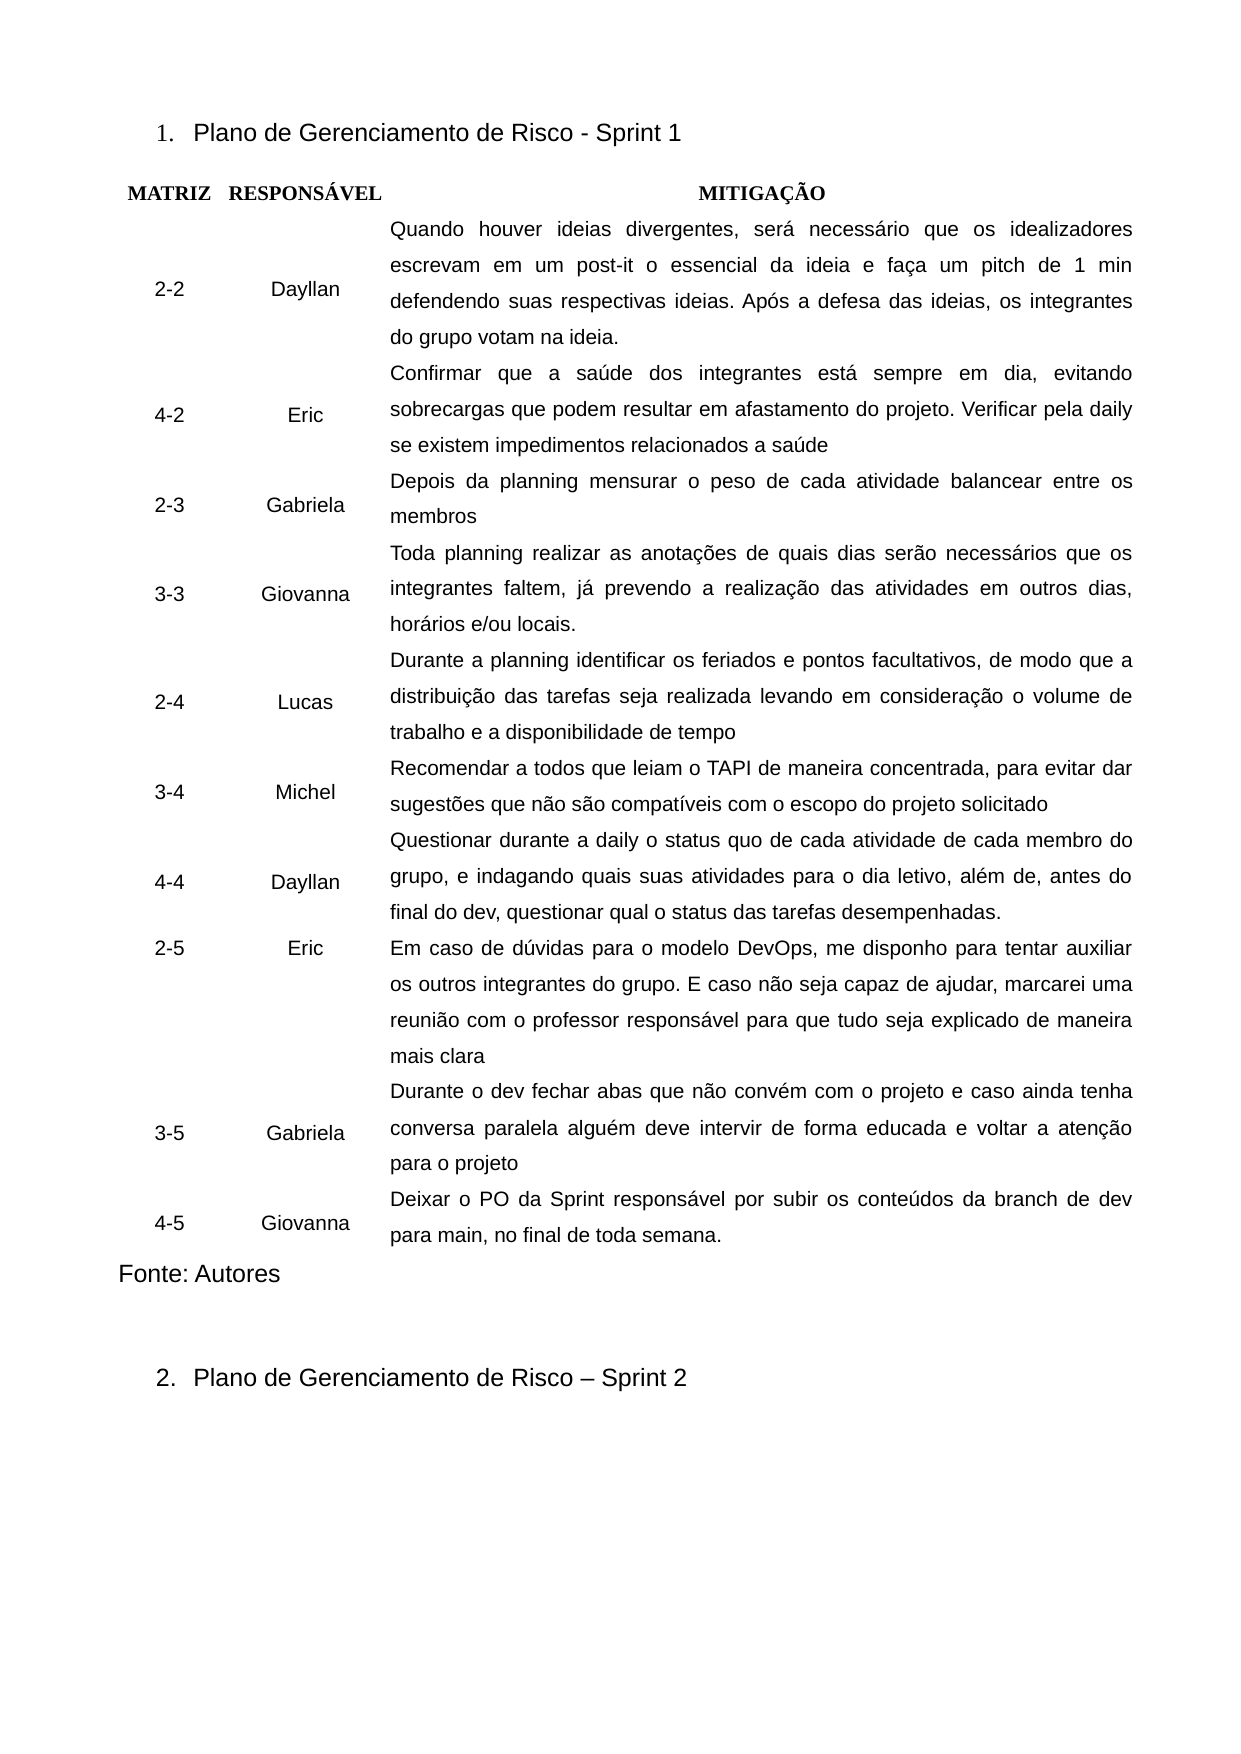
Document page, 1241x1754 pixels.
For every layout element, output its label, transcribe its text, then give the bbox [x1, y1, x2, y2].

table_cell Questionar durante a daily o status quo de cada atividade de cada membro do grupo, e indagando quais suas atividades para o dia letivo, além de, antes do final do dev, questionar qual o status das tarefas desempenhadas. [390, 828, 1134, 936]
table_cell Em caso de dúvidas para o modelo DevOps, me disponho para tentar auxiliar os outros integrantes do grupo. E caso não seja capaz de ajudar, marcarei uma reunião com o professor responsável para que tudo seja explicado de maneira mais clara [390, 936, 1134, 1079]
table_cell Quando houver ideias divergentes, será necessário que os idealizadores escrevam em um post-it o essencial da ideia e faça um pitch de 1 min defendendo suas respectivas ideias. Após a defesa das ideias, os integrantes do grupo votam na ideia. [390, 217, 1134, 361]
table_cell Lucas [221, 648, 390, 756]
table_cell Dayllan [221, 217, 390, 361]
table_cell Giovanna [221, 1187, 390, 1259]
table_header RESPONSÁVEL [221, 170, 390, 217]
list Plano de Gerenciamento de Risco - Sprint 1 [156, 118, 1122, 147]
table_cell Eric [221, 936, 390, 1079]
table_cell Confirmar que a saúde dos integrantes está sempre em dia, evitando sobrecargas que podem resultar em afastamento do projeto. Verificar pela daily se existem impedimentos relacionados a saúde [390, 361, 1134, 468]
table_cell 2-5 [118, 936, 221, 1079]
table_cell Deixar o PO da Sprint responsável por subir os conteúdos da branch de dev para main, no final de toda semana. [390, 1187, 1134, 1259]
table_cell Gabriela [221, 1079, 390, 1187]
list Plano de Gerenciamento de Risco – Sprint 2 [156, 1363, 1122, 1391]
table_header MITIGAÇÃO [390, 170, 1134, 217]
table_cell Dayllan [221, 828, 390, 936]
table_cell 2-3 [118, 469, 221, 540]
table_cell Durante o dev fechar abas que não convém com o projeto e caso ainda tenha conversa paralela alguém deve intervir de forma educada e voltar a atenção para o projeto [390, 1079, 1134, 1187]
table_cell Toda planning realizar as anotações de quais dias serão necessários que os integrantes faltem, já prevendo a realização das atividades em outros dias, horários e/ou locais. [390, 540, 1134, 648]
table_cell 4-5 [118, 1187, 221, 1259]
table_cell 3-4 [118, 756, 221, 828]
table_cell Durante a planning identificar os feriados e pontos facultativos, de modo que a distribuição das tarefas seja realizada levando em consideração o volume de trabalho e a disponibilidade de tempo [390, 648, 1134, 756]
table_header MATRIZ [118, 170, 221, 217]
table_cell Gabriela [221, 469, 390, 540]
table_cell Depois da planning mensurar o peso de cada atividade balancear entre os membros [390, 469, 1134, 540]
table_cell 3-5 [118, 1079, 221, 1187]
table_cell Michel [221, 756, 390, 828]
table_cell 3-3 [118, 540, 221, 648]
table_cell 2-4 [118, 648, 221, 756]
table_cell 4-4 [118, 828, 221, 936]
text Fonte: Autores [118, 1259, 1122, 1288]
table_cell 2-2 [118, 217, 221, 361]
table_cell Giovanna [221, 540, 390, 648]
table_cell 4-2 [118, 361, 221, 468]
table_cell Recomendar a todos que leiam o TAPI de maneira concentrada, para evitar dar sugestões que não são compatíveis com o escopo do projeto solicitado [390, 756, 1134, 828]
table_cell Eric [221, 361, 390, 468]
